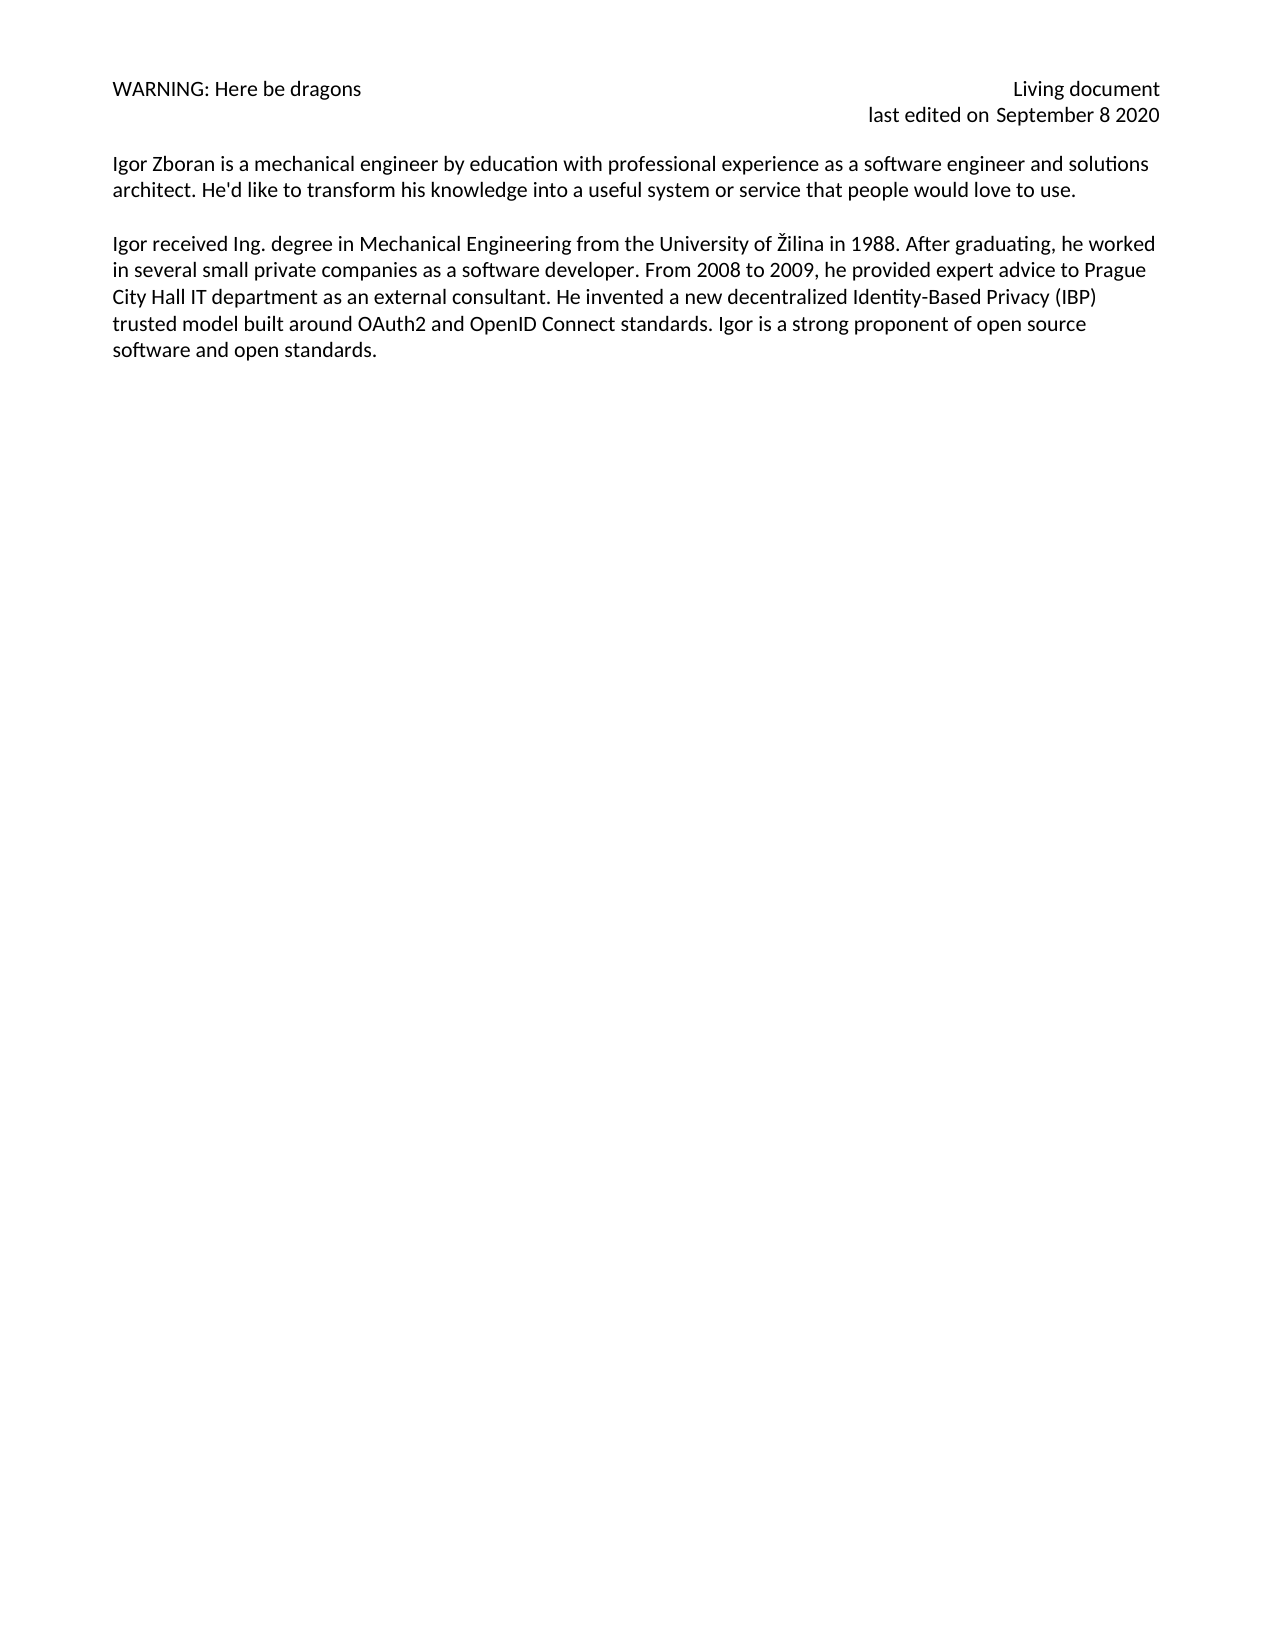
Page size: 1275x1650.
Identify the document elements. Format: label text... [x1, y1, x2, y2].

text Igor received Ing. degree in Mechanical Engineering from the University of Žilina in 1988. After graduating, he worked in several small private companies as a software developer. From 2008 to 2009, he provided expert advice to Prague City Hall IT department as an external consultant. He invented a new decentralized Identity-Based Privacy (IBP) trusted model built around OAuth2 and OpenID Connect standards. Igor is a strong proponent of open source software and open standards. [112, 230, 1162, 363]
text Igor Zboran is a mechanical engineer by education with professional experience as a software engineer and solutions architect. He'd like to transform his knowledge into a useful system or service that people would love to use. [112, 150, 1162, 203]
